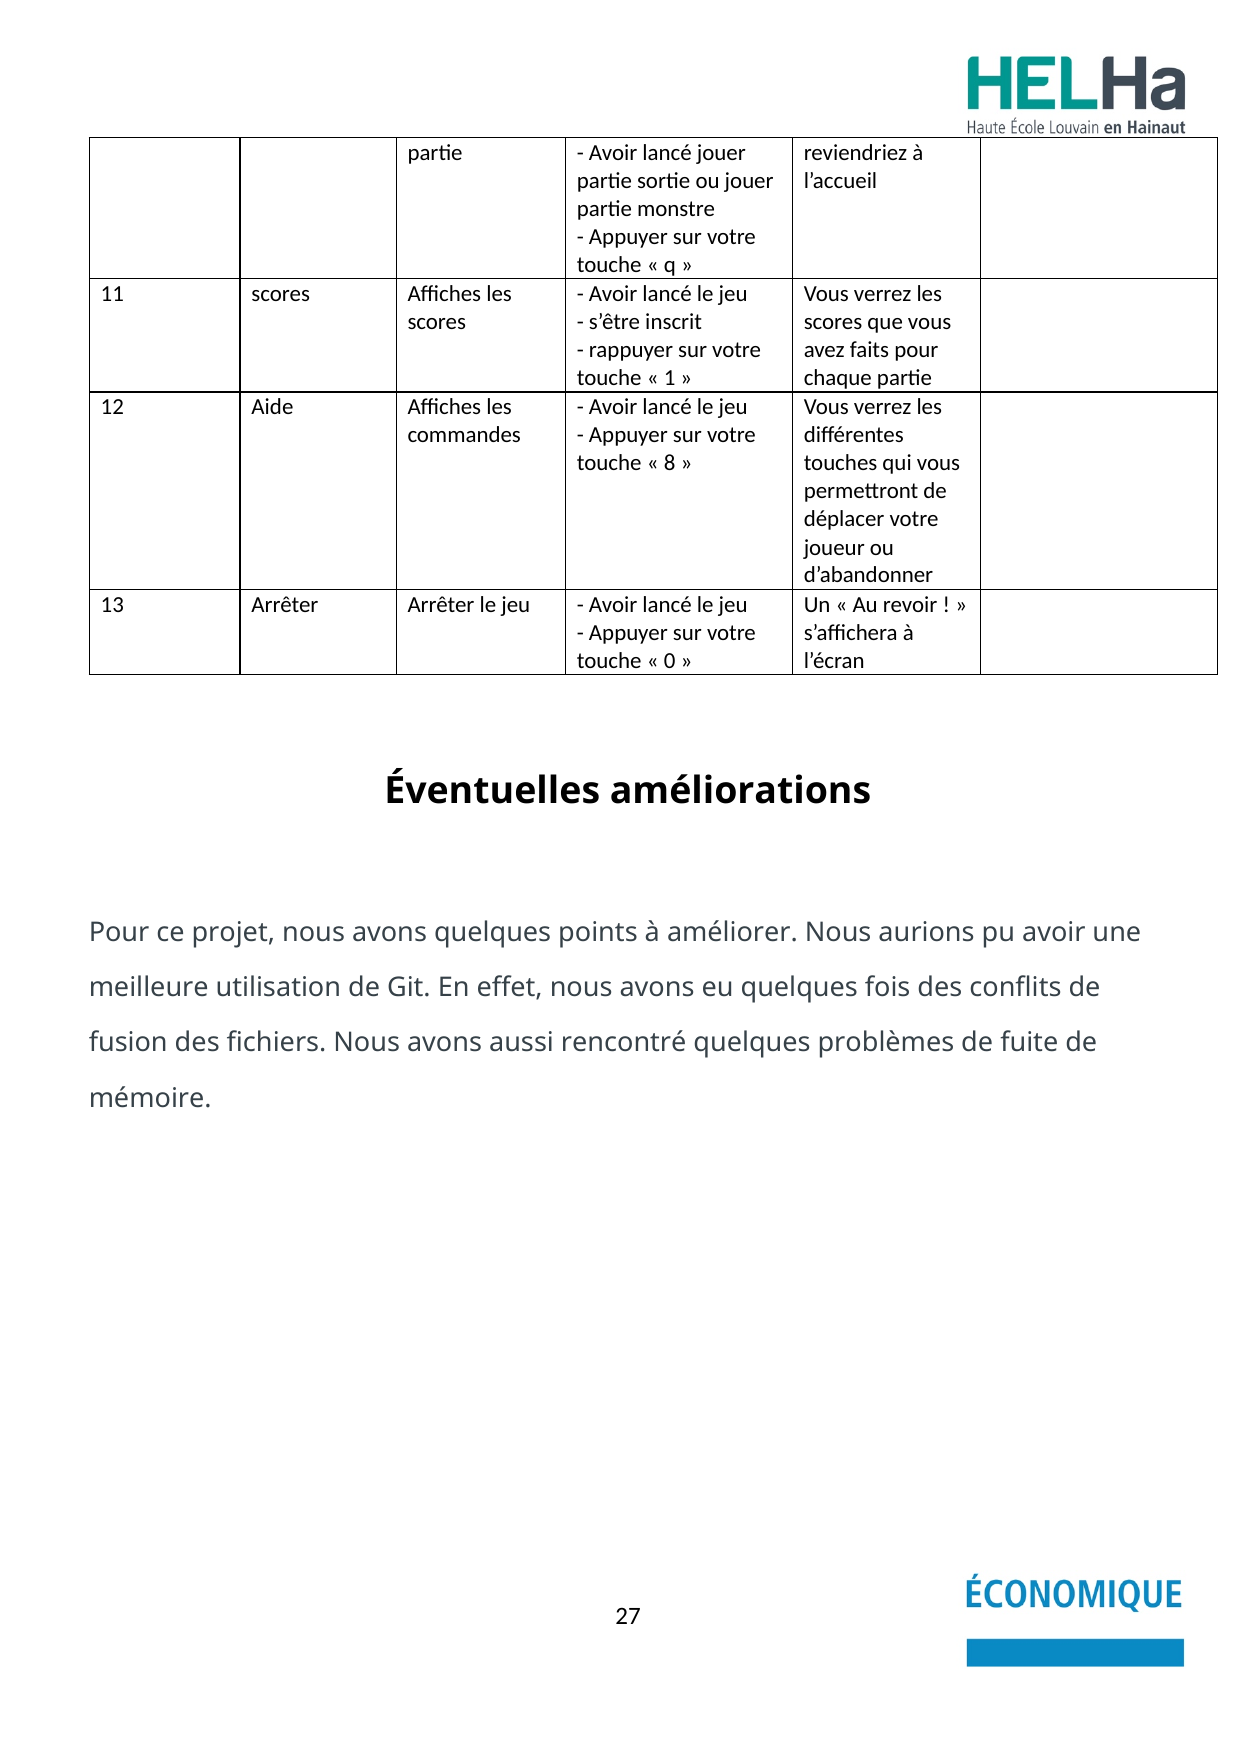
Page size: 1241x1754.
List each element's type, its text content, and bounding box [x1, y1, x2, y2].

table_cell - Avoir lancé le jeu - Appuyer sur votre touche « 0 » [566, 590, 792, 674]
table_cell Affiches les commandes [397, 393, 565, 589]
table_cell 13 [90, 590, 239, 674]
text Pour ce projet, nous avons quelques points à améliorer. Nous aurions pu avoir une meilleure utilisation de Git. En effet, nous avons eu quelques fois des conflits de fusion des fichiers. Nous avons aussi rencontré quelques problèmes de fuite de mémoire. [88, 912, 1167, 1115]
table_cell Vous verrez les différentes touches qui vous permettront de déplacer votre joueur ou d’abandonner [793, 393, 980, 589]
table_cell Aide [241, 393, 396, 589]
table_cell - Avoir lancé le jeu - s’être inscrit - rappuyer sur votre touche « 1 » [566, 279, 792, 391]
table_cell partie [397, 138, 565, 278]
table_cell - Avoir lancé jouer partie sortie ou jouer partie monstre - Appuyer sur votre touche « q » [566, 138, 792, 278]
table_cell 12 [90, 393, 239, 589]
table_cell [981, 138, 1217, 278]
table_cell 11 [90, 279, 239, 391]
table_cell - Avoir lancé le jeu - Appuyer sur votre touche « 8 » [566, 393, 792, 589]
table_cell [241, 138, 396, 278]
table_cell [981, 590, 1217, 674]
table_cell Arrêter le jeu [397, 590, 565, 674]
subtitle Éventuelles améliorations [88, 764, 1167, 815]
table_cell reviendriez à l’accueil [793, 138, 980, 278]
table_cell [981, 393, 1217, 589]
table_cell Arrêter [241, 590, 396, 674]
table_cell [90, 138, 239, 278]
table_cell Vous verrez les scores que vous avez faits pour chaque partie [793, 279, 980, 391]
table_cell Un « Au revoir ! » s’affichera à l’écran [793, 590, 980, 674]
table_cell Affiches les scores [397, 279, 565, 391]
picture [946, 37, 1203, 137]
table_cell scores [241, 279, 396, 391]
table_cell [981, 279, 1217, 391]
picture [945, 1570, 1203, 1686]
